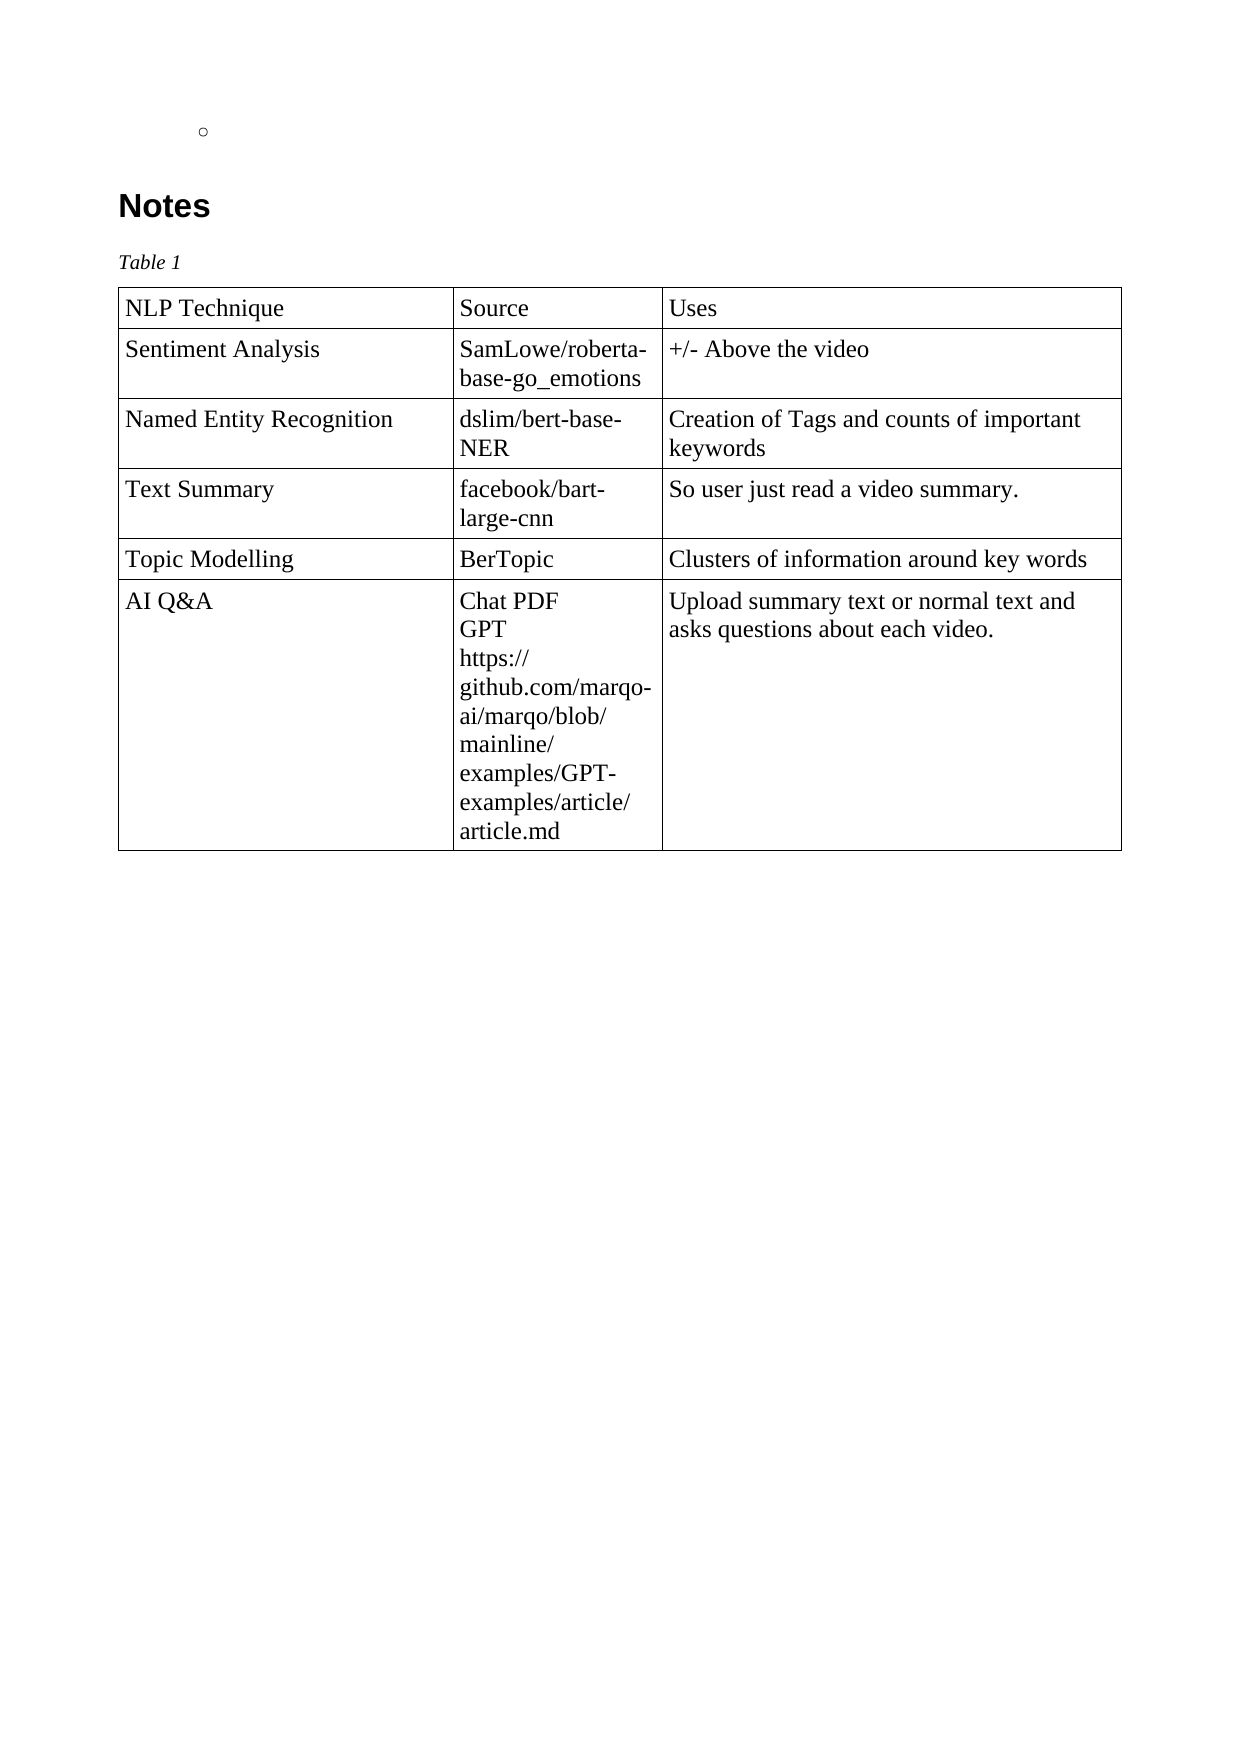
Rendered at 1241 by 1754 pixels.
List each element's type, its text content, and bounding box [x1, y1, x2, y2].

subtitle Notes [118, 187, 1122, 225]
table_header Uses [663, 288, 1121, 328]
table_cell AI Q&A [119, 580, 453, 850]
table_cell +/- Above the video [663, 329, 1121, 398]
table_cell Clusters of information around key words [663, 539, 1121, 579]
table_cell Named Entity Recognition [119, 399, 453, 468]
table_cell Text Summary✅ [119, 469, 453, 538]
table_cell SamLowe/roberta-base-go_emotions [454, 329, 662, 398]
table_cell facebook/bart-large-cnn [454, 469, 662, 538]
table_cell Sentiment Analysis [119, 329, 453, 398]
table_cell So user just read a video summary. [663, 469, 1121, 538]
table_cell Topic Modelling [119, 539, 453, 579]
table_cell dslim/bert-base-NER [454, 399, 662, 468]
table_cell Upload summary text or normal text and asks questions about each video. [663, 580, 1121, 850]
table_cell Chat PDF GPT https://github.com/marqo-ai/marqo/blob/mainline/examples/GPT-examples/article/article.md [454, 580, 662, 850]
table_cell BerTopic [454, 539, 662, 579]
table_cell Creation of Tags and counts of important keywords [663, 399, 1121, 468]
table_header NLP Technique [119, 288, 453, 328]
text Table 1 [118, 250, 1122, 274]
table_header Source [454, 288, 662, 328]
